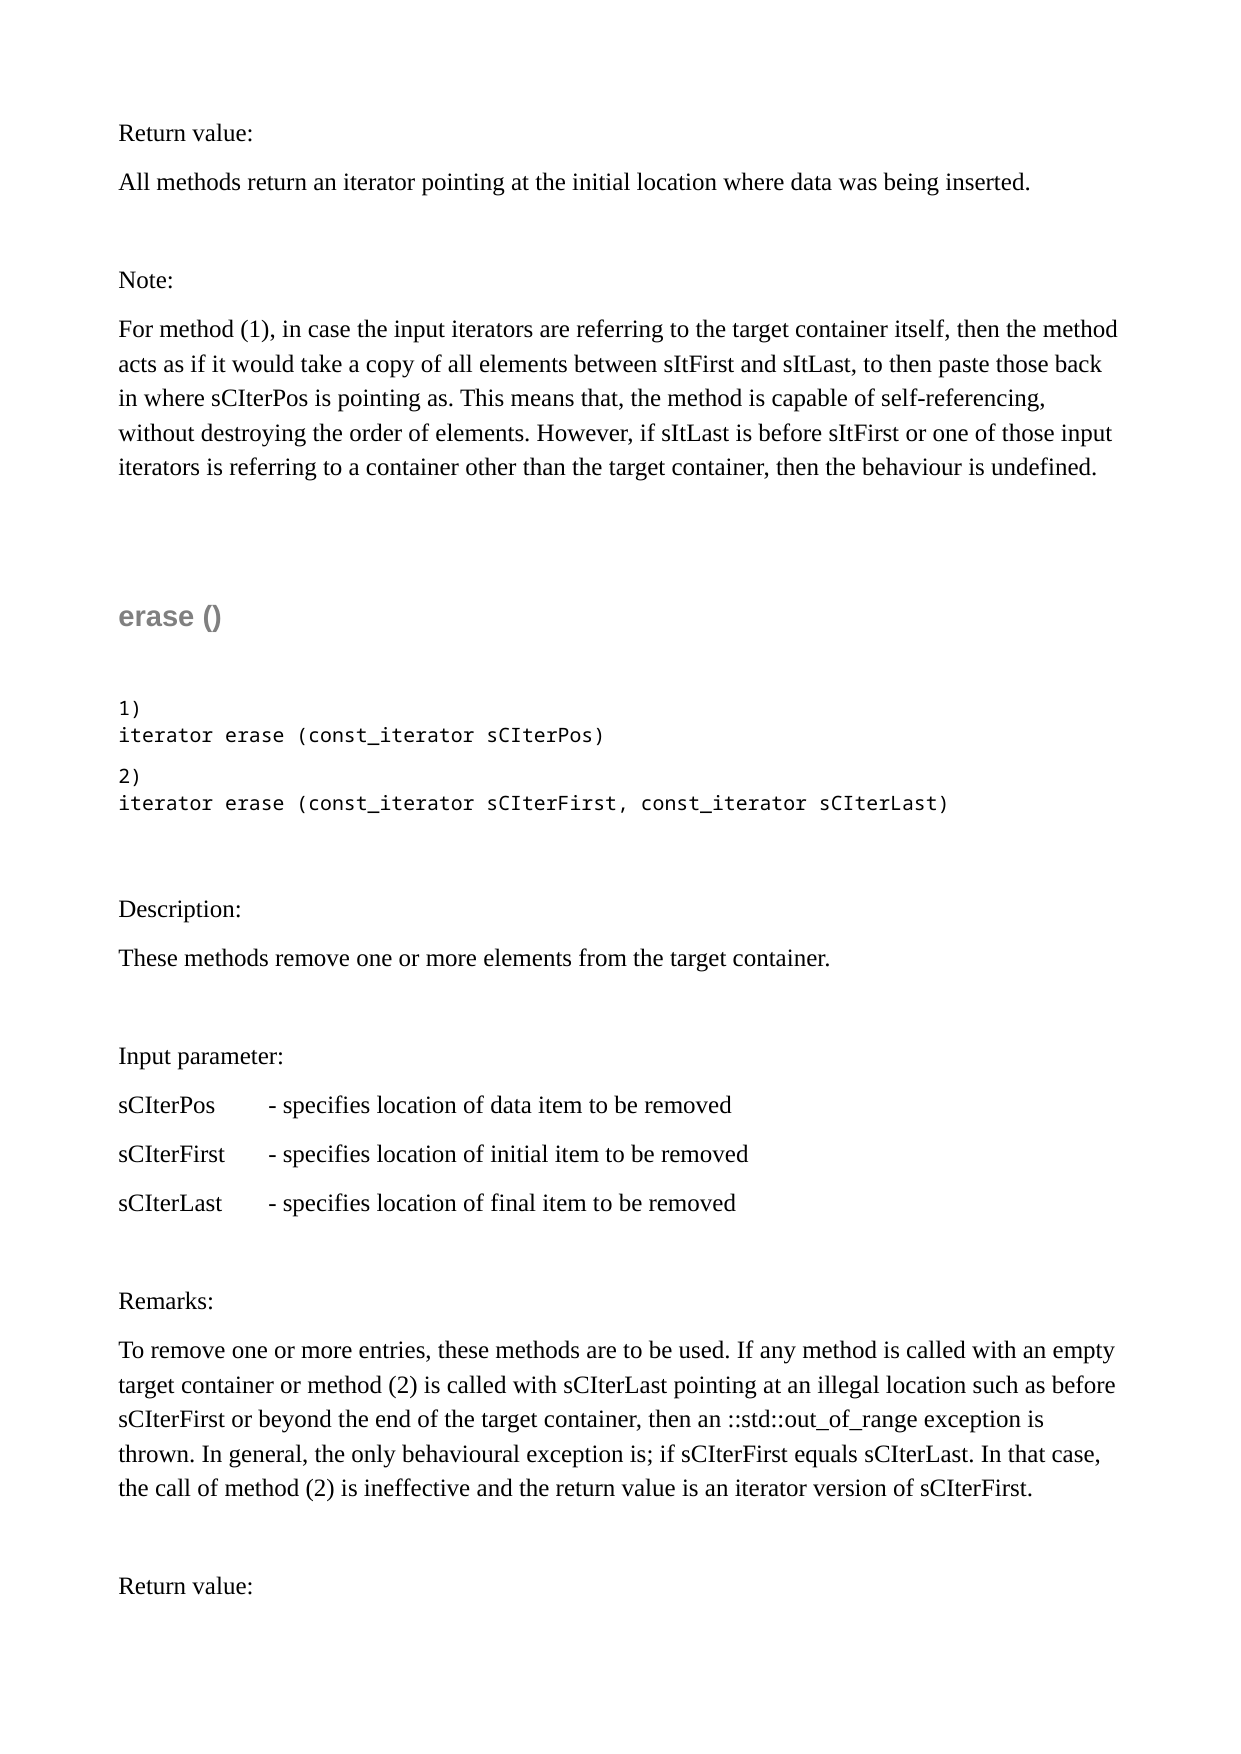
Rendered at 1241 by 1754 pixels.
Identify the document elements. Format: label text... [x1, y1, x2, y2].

text To remove one or more entries, these methods are to be used. If any method is called with an empty target container or method (2) is called with sCIterLast pointing at an illegal location such as before sCIterFirst or beyond the end of the target container, then an ::std::out_of_range exception is thrown. In general, the only behavioural exception is; if sCIterFirst equals sCIterLast. In that case, the call of method (2) is ineffective and the return value is an iterator version of sCIterFirst. [118, 1335, 1122, 1502]
text Return value: [118, 118, 1122, 147]
text sCIterFirst - specifies location of initial item to be removed [118, 1139, 1122, 1168]
text These methods remove one or more elements from the target container. [118, 943, 1122, 972]
text Input parameter: [118, 1041, 1122, 1070]
text sCIterPos - specifies location of data item to be removed [118, 1090, 1122, 1119]
text sCIterLast - specifies location of final item to be removed [118, 1188, 1122, 1217]
text Return value: [118, 1571, 1122, 1600]
text For method (1), in case the input iterators are referring to the target container itself, then the method acts as if it would take a copy of all elements between sItFirst and sItLast, to then paste those back in where sCIterPos is pointing as. This means that, the method is capable of self-referencing, without destroying the order of elements. However, if sItLast is before sItFirst or one of those input iterators is referring to a container other than the target container, then the behaviour is undefined. [118, 314, 1122, 481]
subtitle erase () [118, 599, 1122, 633]
text 2) [118, 762, 1122, 789]
text Note: [118, 265, 1122, 294]
text iterator erase (const_iterator sCIterFirst, const_iterator sCIterLast) [118, 789, 1122, 816]
text 1) [118, 694, 1122, 722]
text iterator erase (const_iterator sCIterPos) [118, 722, 1122, 748]
text Remarks: [118, 1286, 1122, 1315]
text Description: [118, 894, 1122, 922]
text All methods return an iterator pointing at the initial location where data was being inserted. [118, 167, 1122, 196]
